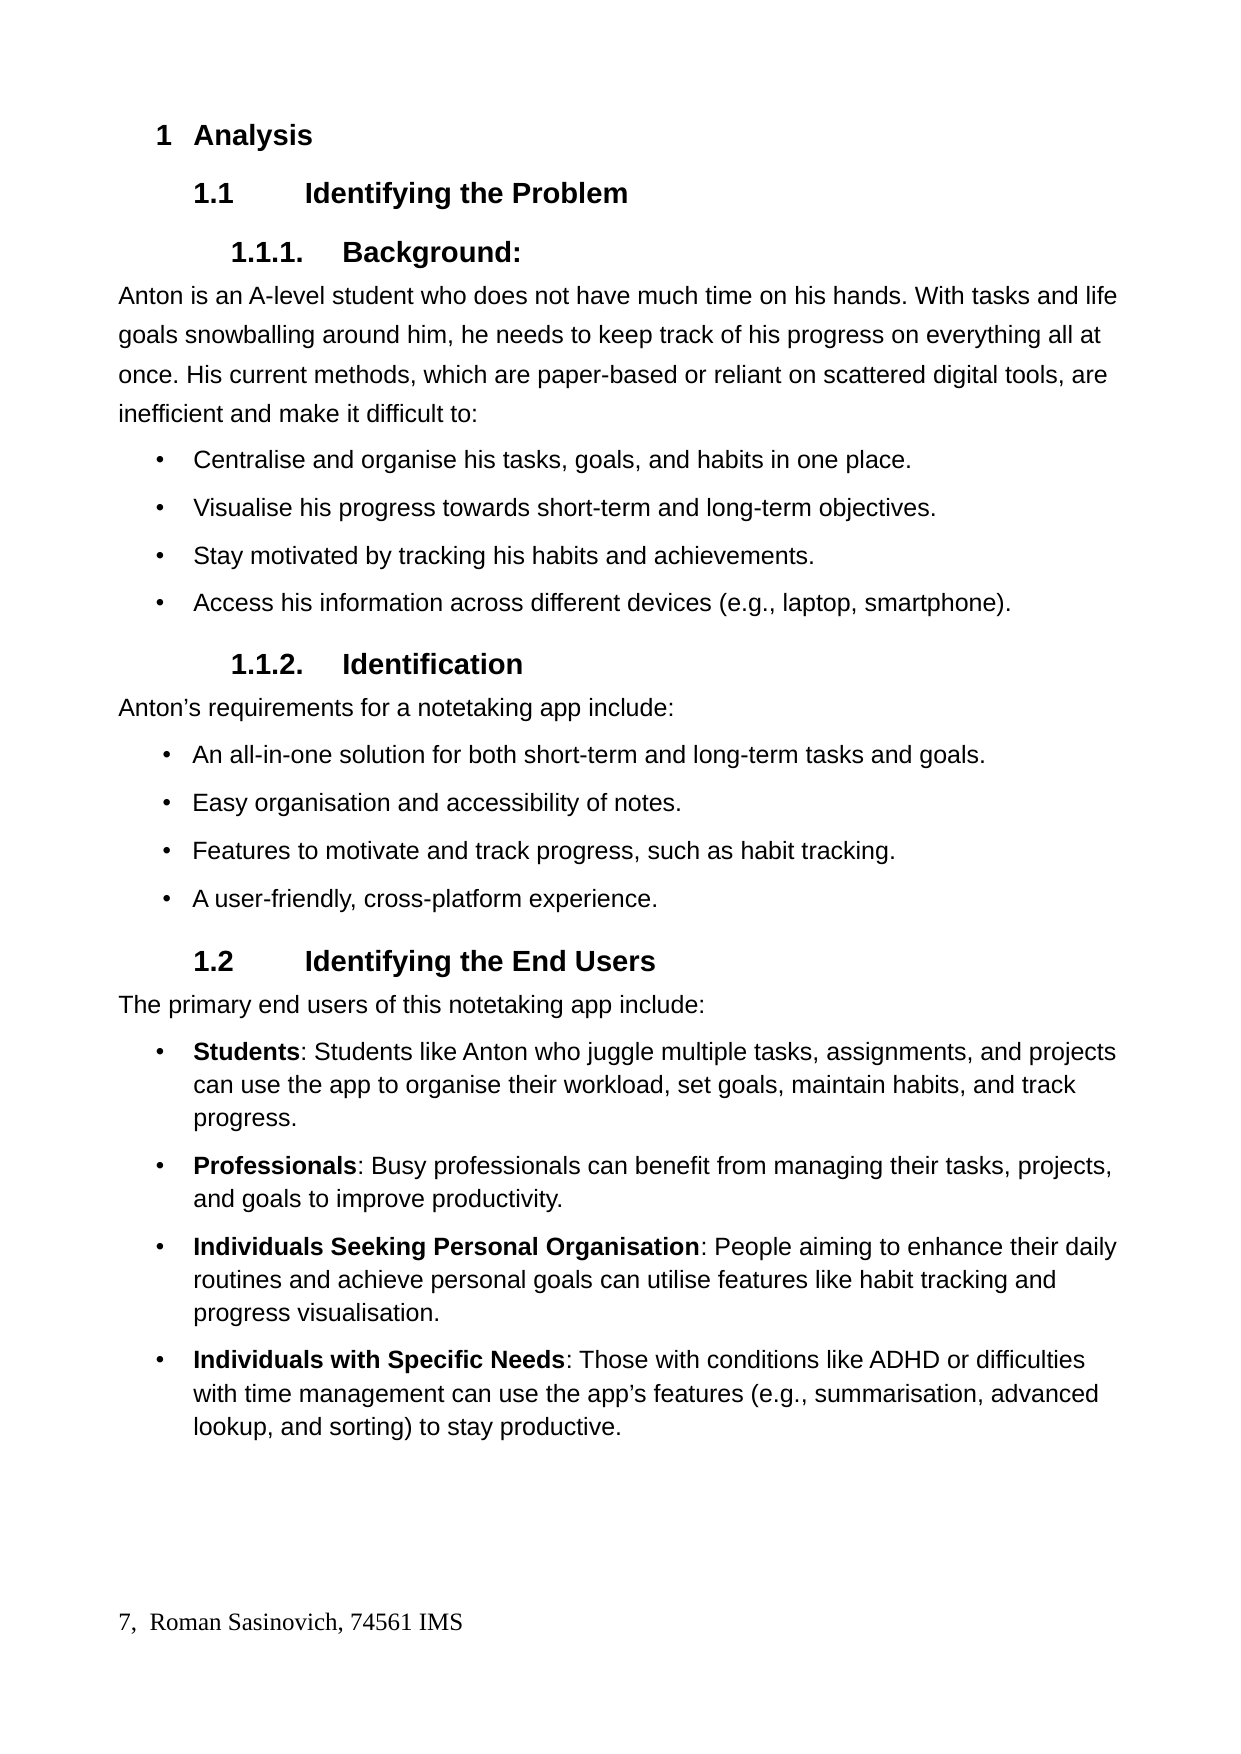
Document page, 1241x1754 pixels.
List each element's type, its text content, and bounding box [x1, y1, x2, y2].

list Professionals: Busy professionals can benefit from managing their tasks, projects, and goals to improve productivity. [156, 1151, 1122, 1213]
list Anton is an A-level student who does not have much time on his hands. With tasks and life goals snowballing around him, he needs to keep track of his progress on everything all at once. His current methods, which are paper-based or reliant on scattered digital tools, are inefficient and make it difficult to: [118, 281, 1122, 428]
text Anton’s requirements for a notetaking app include: [118, 693, 1122, 722]
list Centralise and organise his tasks, goals, and habits in one place. [156, 445, 1122, 474]
list Features to motivate and track progress, such as habit tracking. [162, 836, 1122, 865]
subtitle Identifying the End Users [193, 944, 1122, 977]
subtitle Background: [231, 235, 1122, 268]
subtitle Identification [231, 647, 1122, 680]
text The primary end users of this notetaking app include: [118, 989, 1122, 1018]
list A user-friendly, cross-platform experience. [162, 883, 1122, 912]
list Individuals Seeking Personal Organisation: People aiming to enhance their daily routines and achieve personal goals can utilise features like habit tracking and progress visualisation. [156, 1232, 1122, 1327]
subtitle Analysis [156, 118, 1122, 152]
list Students: Students like Anton who juggle multiple tasks, assignments, and projects can use the app to organise their workload, set goals, maintain habits, and track progress. [156, 1037, 1122, 1132]
list Individuals with Specific Needs: Those with conditions like ADHD or difficulties with time management can use the app’s features (e.g., summarisation, advanced lookup, and sorting) to stay productive. [156, 1345, 1122, 1440]
list Stay motivated by tracking his habits and achievements. [156, 541, 1122, 569]
list An all-in-one solution for both short-term and long-term tasks and goals. [162, 740, 1122, 769]
list Visualise his progress towards short-term and long-term objectives. [156, 493, 1122, 522]
subtitle Identifying the Problem [193, 176, 1122, 210]
list Easy organisation and accessibility of notes. [162, 788, 1122, 817]
list Access his information across different devices (e.g., laptop, smartphone). [156, 588, 1122, 617]
